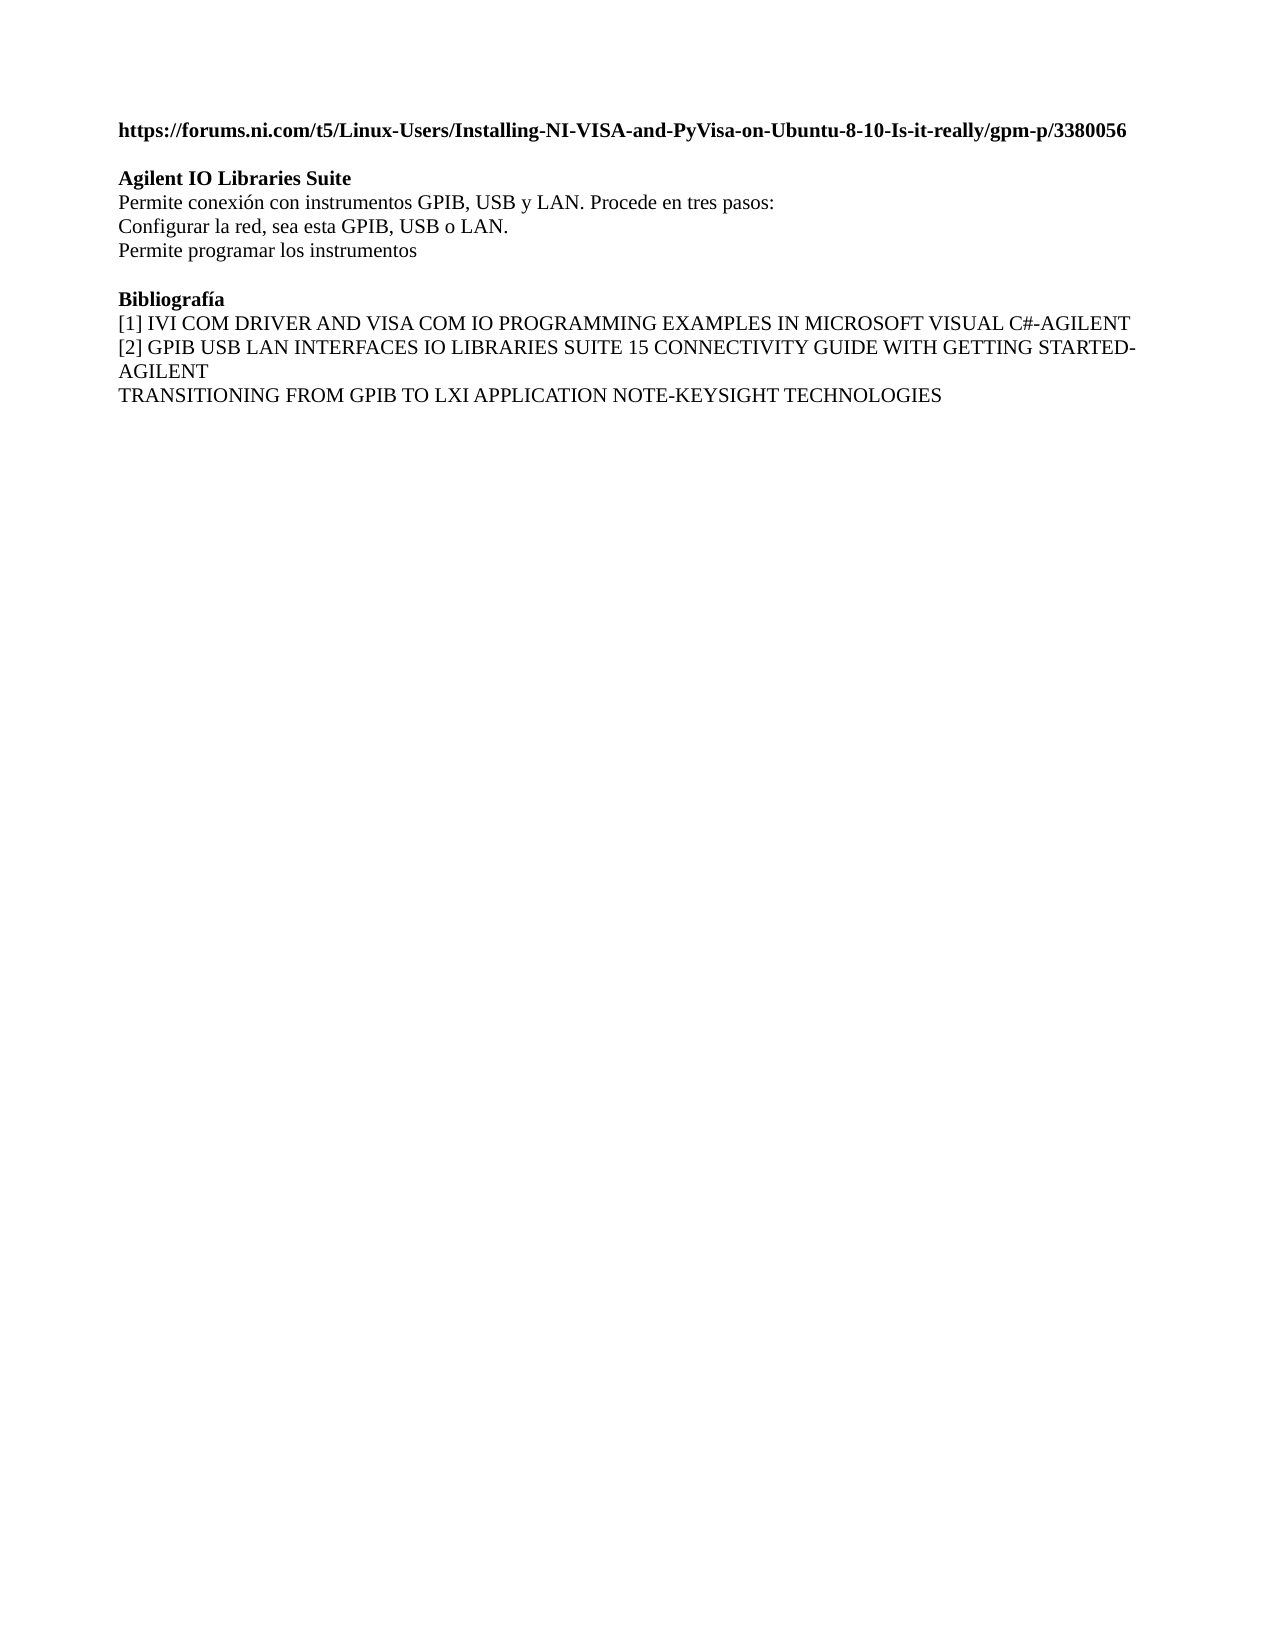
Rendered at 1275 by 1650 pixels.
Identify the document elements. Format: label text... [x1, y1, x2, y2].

text Permite programar los instrumentos [118, 238, 1157, 262]
text [1] IVI COM DRIVER AND VISA COM IO PROGRAMMING EXAMPLES IN MICROSOFT VISUAL C#-AGILENT [118, 311, 1157, 335]
text TRANSITIONING FROM GPIB TO LXI APPLICATION NOTE-KEYSIGHT TECHNOLOGIES [118, 383, 1157, 407]
text [2] GPIB USB LAN INTERFACES IO LIBRARIES SUITE 15 CONNECTIVITY GUIDE WITH GETTING STARTED-AGILENT [118, 335, 1157, 383]
text Permite conexión con instrumentos GPIB, USB y LAN. Procede en tres pasos: [118, 190, 1157, 214]
text Bibliografía [118, 287, 1157, 311]
text Agilent IO Libraries Suite [118, 166, 1157, 190]
text https://forums.ni.com/t5/Linux-Users/Installing-NI-VISA-and-PyVisa-on-Ubuntu-8-10-Is-it-really/gpm-p/3380056 [118, 118, 1157, 142]
text Configurar la red, sea esta GPIB, USB o LAN. [118, 214, 1157, 238]
